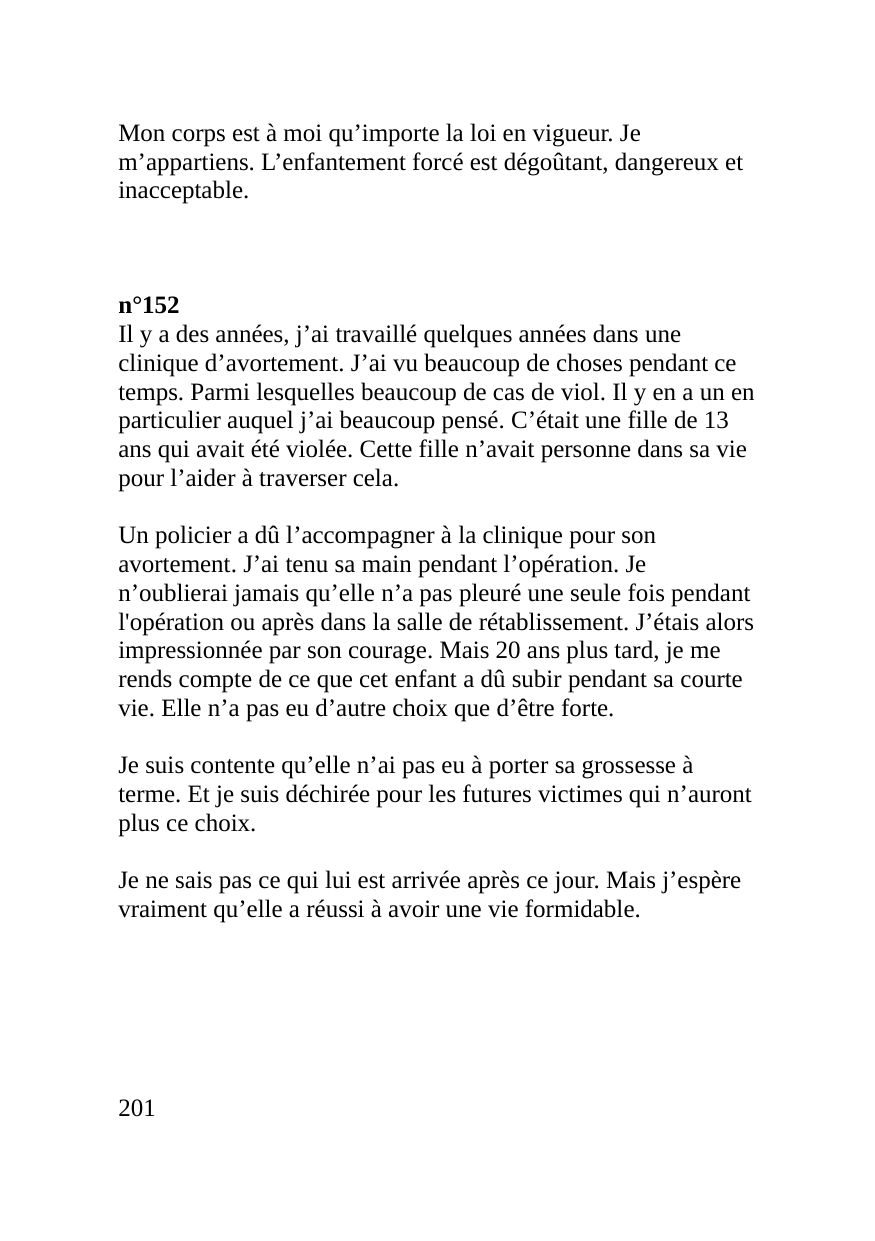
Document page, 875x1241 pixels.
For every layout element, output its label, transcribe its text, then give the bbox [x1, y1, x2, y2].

text Il y a des années, j’ai travaillé quelques années dans une clinique d’avortement. J’ai vu beaucoup de choses pendant ce temps. Parmi lesquelles beaucoup de cas de viol. Il y en a un en particulier auquel j’ai beaucoup pensé. C’était une fille de 13 ans qui avait été violée. Cette fille n’avait personne dans sa vie pour l’aider à traverser cela. [118, 319, 756, 492]
text Je ne sais pas ce qui lui est arrivée après ce jour. Mais j’espère vraiment qu’elle a réussi à avoir une vie formidable. [118, 866, 756, 923]
text Je suis contente qu’elle n’ai pas eu à porter sa grossesse à terme. Et je suis déchirée pour les futures victimes qui n’auront plus ce choix. [118, 751, 756, 837]
text Mon corps est à moi qu’importe la loi en vigueur. Je m’appartiens. L’enfantement forcé est dégoûtant, dangereux et inacceptable. [118, 118, 756, 204]
text Un policier a dû l’accompagner à la clinique pour son avortement. J’ai tenu sa main pendant l’opération. Je n’oublierai jamais qu’elle n’a pas pleuré une seule fois pendant l'opération ou après dans la salle de rétablissement. J’étais alors impressionnée par son courage. Mais 20 ans plus tard, je me rends compte de ce que cet enfant a dû subir pendant sa courte vie. Elle n’a pas eu d’autre choix que d’être forte. [118, 521, 756, 722]
text n°152 [118, 291, 756, 319]
